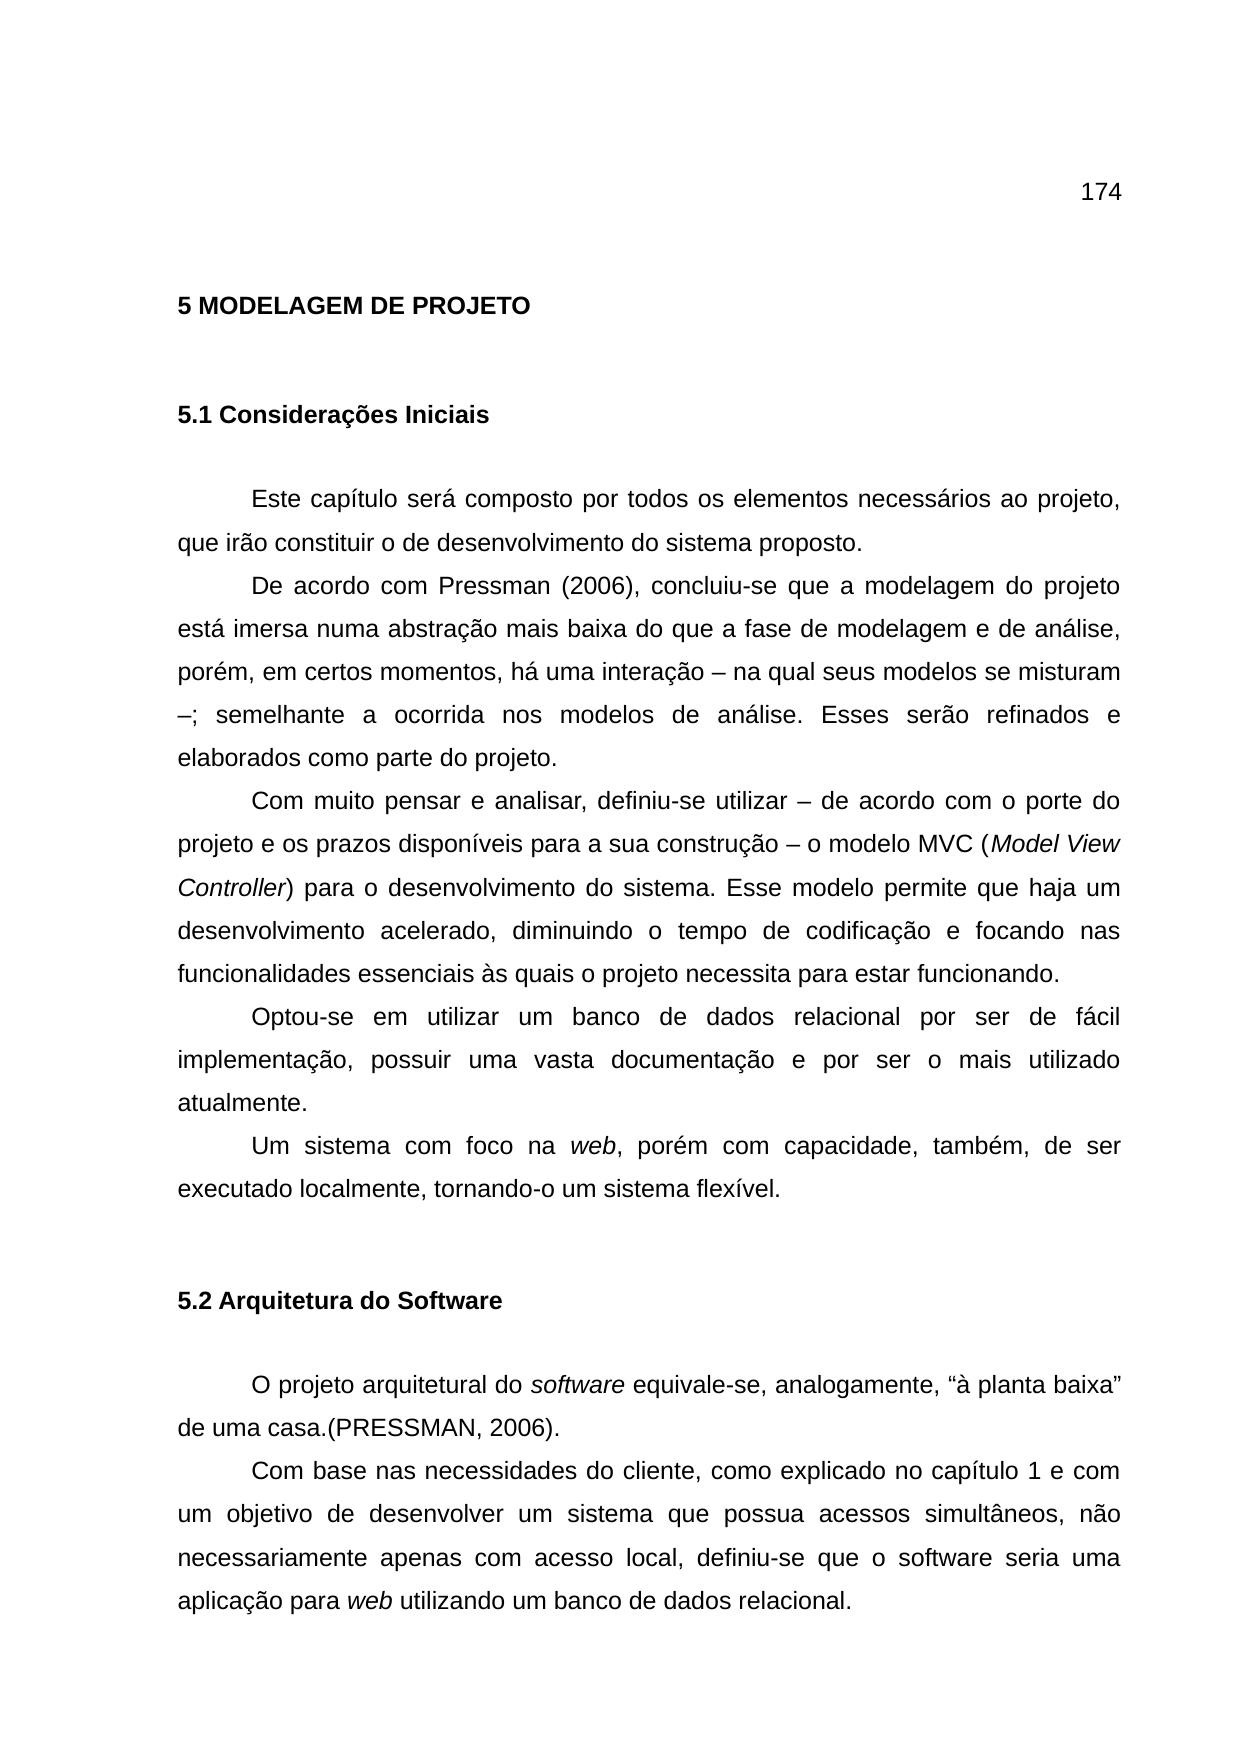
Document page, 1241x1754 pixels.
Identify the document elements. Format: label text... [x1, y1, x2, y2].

text Este capítulo será composto por todos os elementos necessários ao projeto, que irão constituir o de desenvolvimento do sistema proposto. [177, 484, 1122, 556]
subtitle 5 MODELAGEM DE PROJETO [177, 291, 1122, 319]
text Com base nas necessidades do cliente, como explicado no capítulo 1 e com um objetivo de desenvolver um sistema que possua acessos simultâneos, não necessariamente apenas com acesso local, definiu-se que o software seria uma aplicação para web utilizando um banco de dados relacional. [177, 1456, 1122, 1614]
text Um sistema com foco na web, porém com capacidade, também, de ser executado localmente, tornando-o um sistema flexível. [177, 1131, 1122, 1203]
text De acordo com Pressman (2006), concluiu-se que a modelagem do projeto está imersa numa abstração mais baixa do que a fase de modelagem e de análise, porém, em certos momentos, há uma interação – na qual seus modelos se misturam –; semelhante a ocorrida nos modelos de análise. Esses serão refinados e elaborados como parte do projeto. [177, 571, 1122, 772]
subtitle 5.1 Considerações Iniciais [177, 400, 1122, 429]
text Optou-se em utilizar um banco de dados relacional por ser de fácil implementação, possuir uma vasta documentação e por ser o mais utilizado atualmente. [177, 1002, 1122, 1117]
text Com muito pensar e analisar, definiu-se utilizar – de acordo com o porte do projeto e os prazos disponíveis para a sua construção – o modelo MVC (Model View Controller) para o desenvolvimento do sistema. Esse modelo permite que haja um desenvolvimento acelerado, diminuindo o tempo de codificação e focando nas funcionalidades essenciais às quais o projeto necessita para estar funcionando. [177, 786, 1122, 988]
subtitle 5.2 Arquitetura do Software [177, 1286, 1122, 1314]
text O projeto arquitetural do software equivale-se, analogamente, “à planta baixa” de uma casa.(PRESSMAN, 2006). [177, 1370, 1122, 1442]
